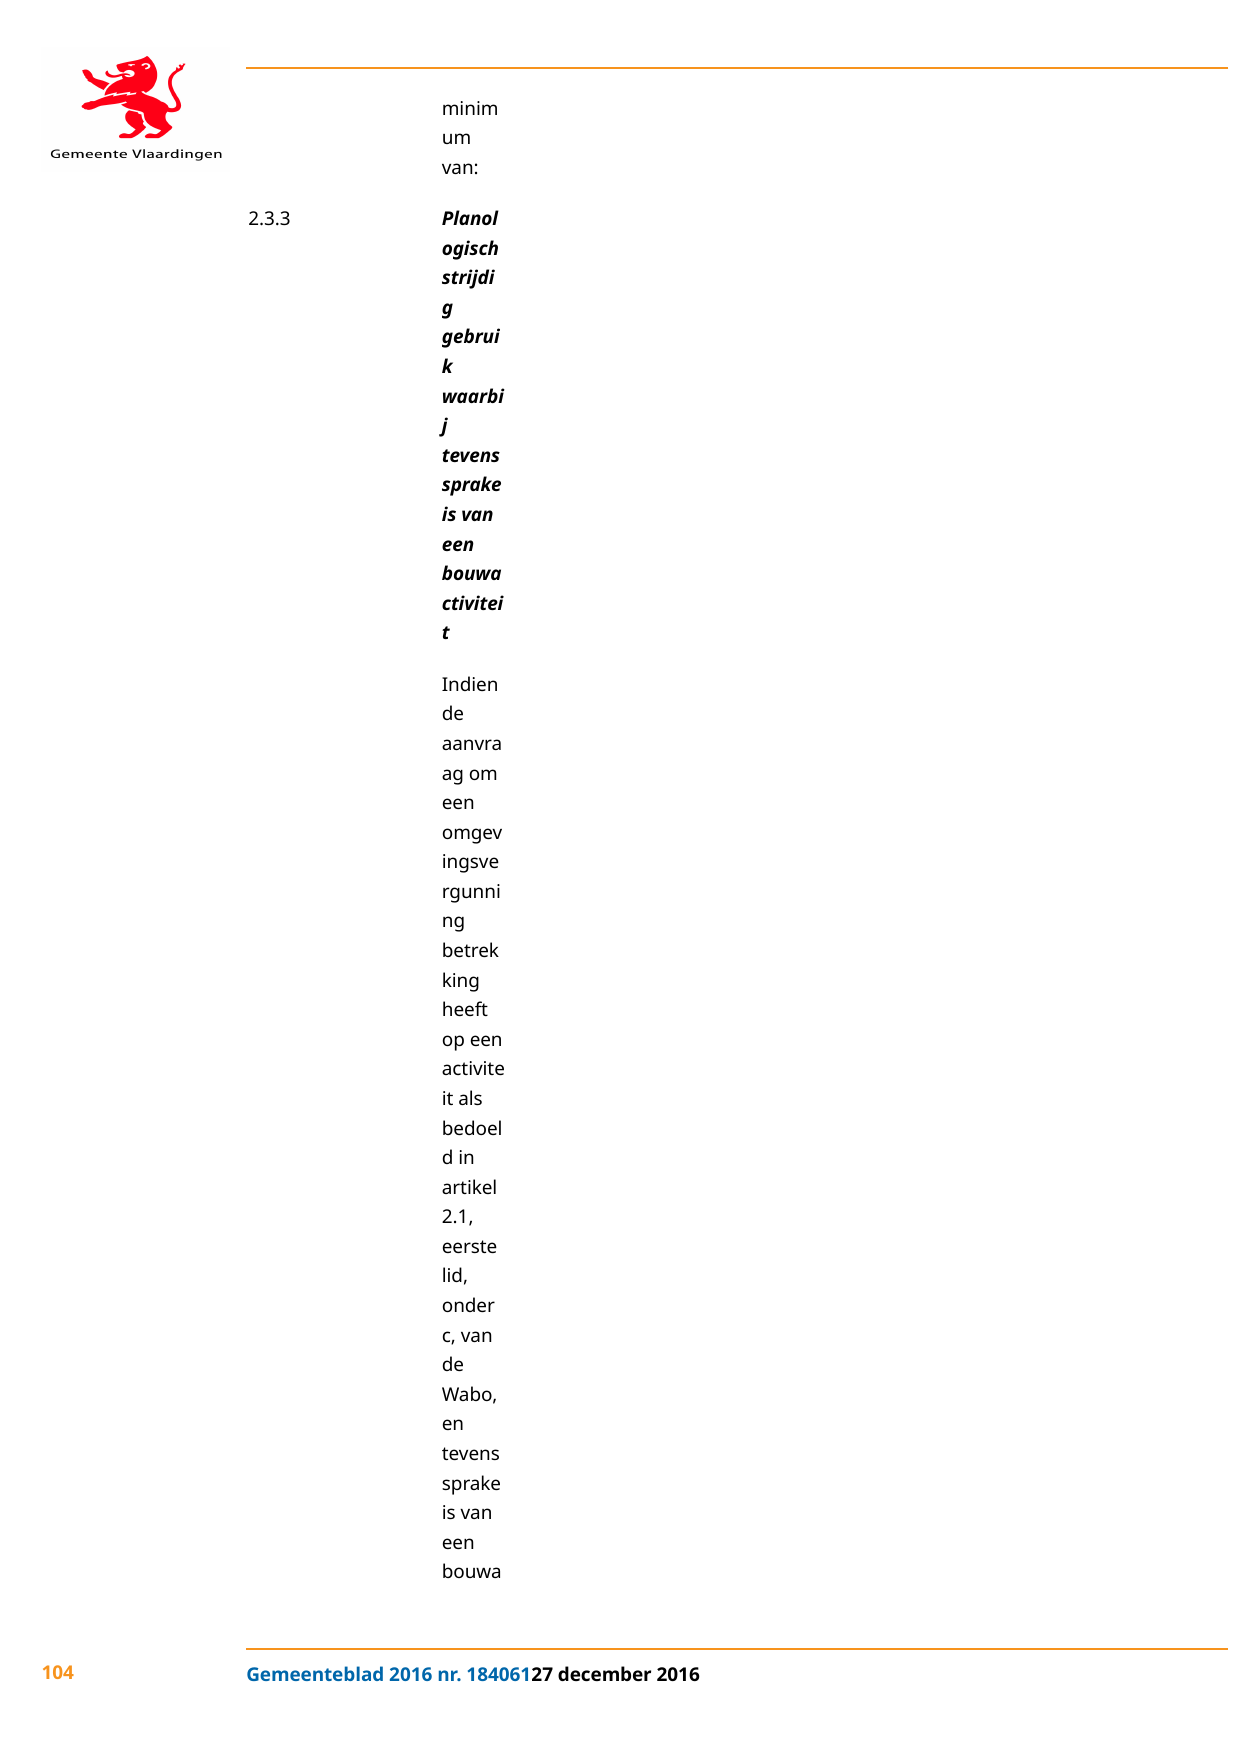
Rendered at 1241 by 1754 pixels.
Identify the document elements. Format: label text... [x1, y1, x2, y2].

table_cell [506, 95, 571, 180]
table_cell [442, 645, 506, 671]
table_cell [377, 671, 442, 1584]
table_cell [506, 205, 571, 645]
table_cell [313, 180, 377, 205]
table_cell [248, 645, 312, 671]
table_cell [248, 671, 312, 1584]
table_cell [571, 671, 635, 1584]
table_cell Indien de aanvraag om een omgevingsvergunning betrekking heeft op een activiteit als bedoeld in artikel 2.1, eerste lid, onder c, van de Wabo, en tevens sprake is van een bouwa [442, 671, 506, 1584]
table_cell [506, 671, 571, 1584]
table_cell [377, 205, 442, 645]
table_cell [635, 180, 700, 205]
table_cell [377, 645, 442, 671]
table_cell [248, 95, 312, 180]
table_cell [313, 671, 377, 1584]
table_cell [377, 95, 442, 180]
table_cell 2.3.3 [248, 205, 312, 645]
table_cell [506, 645, 571, 671]
table_cell [506, 180, 571, 205]
table_cell Planologisch strijdig gebruik waarbij tevens sprake is van een bouwactiviteit [442, 205, 506, 645]
table_cell [571, 205, 635, 645]
table_cell [635, 645, 700, 671]
table_cell [635, 95, 700, 180]
table_cell minimum van: [442, 95, 506, 180]
table_cell [313, 645, 377, 671]
table_cell [571, 95, 635, 180]
table_cell [248, 180, 312, 205]
table_cell [571, 180, 635, 205]
table_cell [571, 645, 635, 671]
table_cell [635, 671, 700, 1584]
table_cell [442, 180, 506, 205]
picture [41, 47, 231, 172]
table_cell [313, 95, 377, 180]
table_cell [313, 205, 377, 645]
table_cell [377, 180, 442, 205]
table_cell [635, 205, 700, 645]
